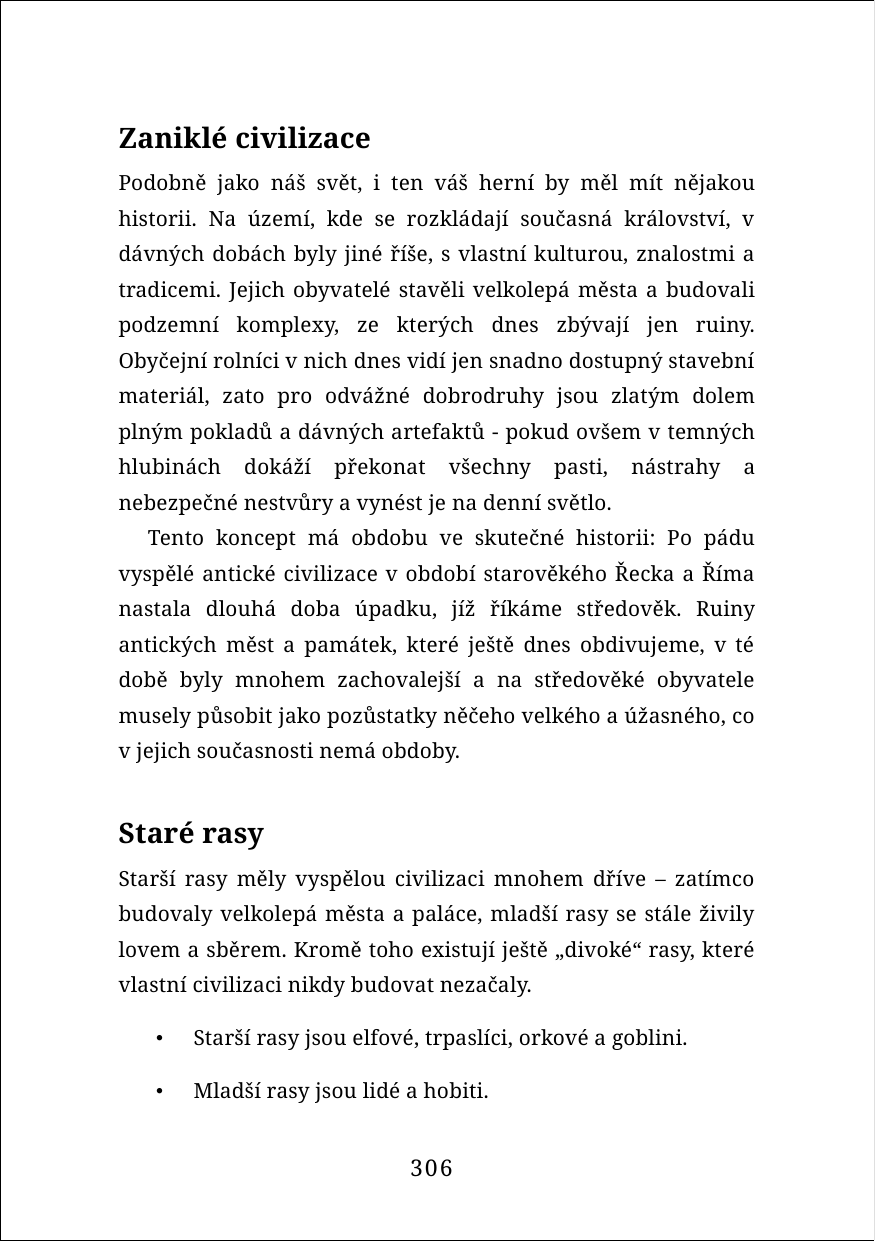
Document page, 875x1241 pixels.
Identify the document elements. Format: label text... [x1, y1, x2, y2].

text Podobně jako náš svět, i ten váš herní by měl mít nějakou historii. Na území, kde se rozkládají současná království, v dávných dobách byly jiné říše, s vlastní kulturou, znalostmi a tradicemi. Jejich obyvatelé stavěli velkolepá města a budovali podzemní komplexy, ze kterých dnes zbývají jen ruiny. Obyčejní rolníci v nich dnes vidí jen snadno dostupný stavební materiál, zato pro odvážné dobrodruhy jsou zlatým dolem plným pokladů a dávných artefaktů - pokud ovšem v temných hlubinách dokáží překonat všechny pasti, nástrahy a nebezpečné nestvůry a vynést je na denní světlo. Tento koncept má obdobu ve skutečné historii: Po pádu vyspělé antické civilizace v období starověkého Řecka a Říma nastala dlouhá doba úpadku, jíž říkáme středověk. Ruiny antických měst a památek, které ještě dnes obdivujeme, v té době byly mnohem zachovalejší a na středověké obyvatele musely působit jako pozůstatky něčeho velkého a úžasného, co v jejich současnosti nemá obdoby. [118, 168, 756, 765]
subtitle Zaniklé civilizace [118, 118, 756, 157]
text Starší rasy měly vyspělou civilizaci mnohem dříve – zatímco budovaly velkolepá města a paláce, mladší rasy se stále živily lovem a sběrem. Kromě toho existují ještě „divoké“ rasy, které vlastní civilizaci nikdy budovat nezačaly. [118, 864, 756, 999]
list Mladší rasy jsou lidé a hobiti. [156, 1077, 756, 1105]
subtitle Staré rasy [118, 813, 756, 852]
list Starší rasy jsou elfové, trpaslíci, orkové a goblini. [156, 1023, 756, 1052]
